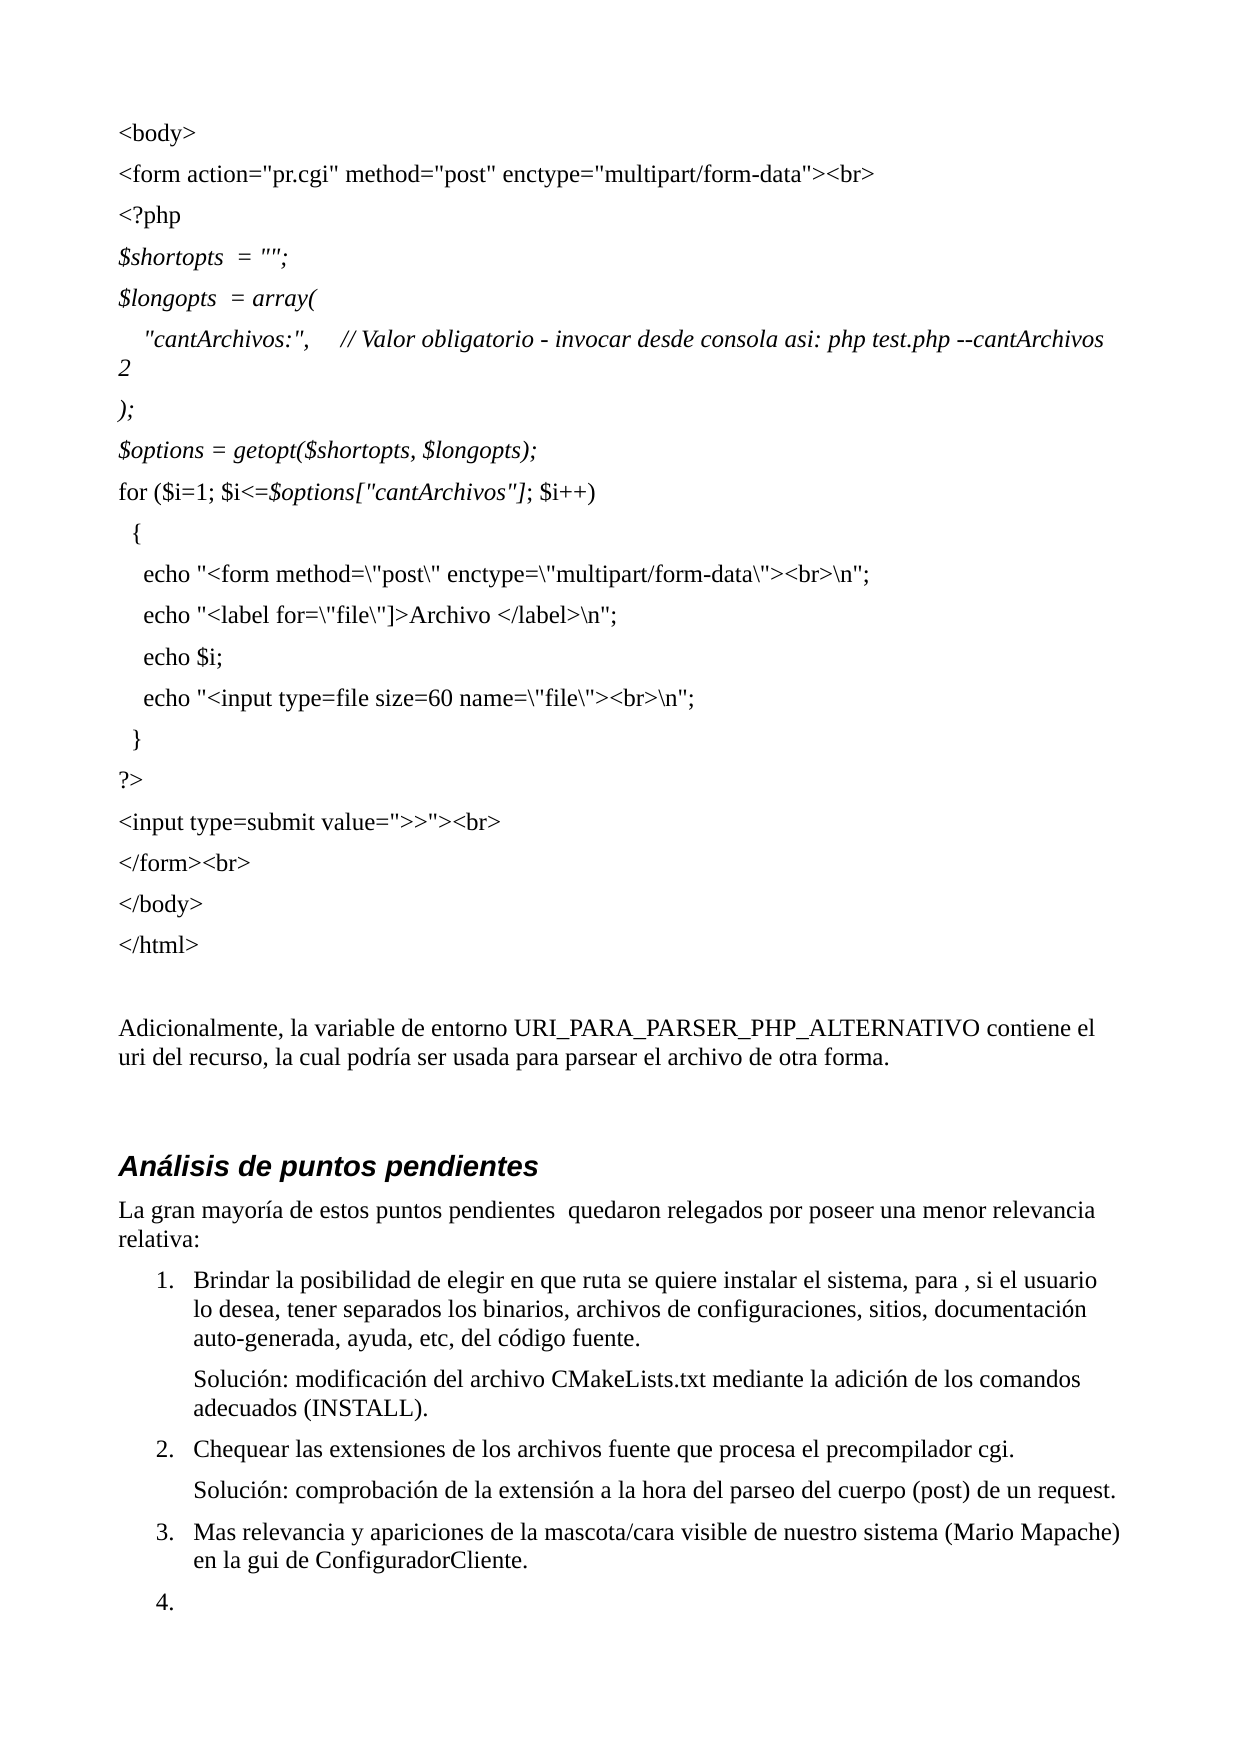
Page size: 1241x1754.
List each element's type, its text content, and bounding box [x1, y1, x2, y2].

text </form><br> [118, 848, 1122, 877]
text <form action="pr.cgi" method="post" enctype="multipart/form-data"><br> [118, 159, 1122, 188]
text } [118, 724, 1122, 753]
text { [118, 518, 1122, 547]
list Brindar la posibilidad de elegir en que ruta se quiere instalar el sistema, para , si el usuario lo desea, tener separados los binarios, archivos de configuraciones, sitios, documentación auto-generada, ayuda, etc, del código fuente. [156, 1265, 1122, 1352]
text $options = getopt($shortopts, $longopts); [118, 436, 1122, 464]
text Adicionalmente, la variable de entorno URI_PARA_PARSER_PHP_ALTERNATIVO contiene el uri del recurso, la cual podría ser usada para parsear el archivo de otra forma. [118, 1013, 1122, 1071]
text ?> [118, 766, 1122, 794]
text La gran mayoría de estos puntos pendientes quedaron relegados por poseer una menor relevancia relativa: [118, 1195, 1122, 1253]
subtitle Análisis de puntos pendientes [118, 1149, 1122, 1183]
list Chequear las extensiones de los archivos fuente que procesa el precompilador cgi. [156, 1434, 1122, 1463]
text $longopts = array( [118, 283, 1122, 312]
text ); [118, 394, 1122, 423]
text <body> [118, 118, 1122, 147]
text <?php [118, 201, 1122, 229]
list Mas relevancia y apariciones de la mascota/cara visible de nuestro sistema (Mario Mapache) en la gui de ConfiguradorCliente. [156, 1517, 1122, 1574]
text "cantArchivos:", // Valor obligatorio - invocar desde consola asi: php test.php --cantArchivos 2 [118, 324, 1122, 382]
text </body> [118, 889, 1122, 918]
text </html> [118, 931, 1122, 959]
list Solución: modificación del archivo CMakeLists.txt mediante la adición de los comandos adecuados (INSTALL). [156, 1364, 1122, 1422]
text echo $i; [118, 642, 1122, 671]
text $shortopts = ""; [118, 242, 1122, 271]
text echo "<input type=file size=60 name=\"file\"><br>\n"; [118, 683, 1122, 712]
text echo "<label for=\"file\"]>Archivo </label>\n"; [118, 601, 1122, 629]
text for ($i=1; $i<=$options["cantArchivos"]; $i++) [118, 477, 1122, 506]
text <input type=submit value=">>"><br> [118, 807, 1122, 836]
text echo "<form method=\"post\" enctype=\"multipart/form-data\"><br>\n"; [118, 559, 1122, 588]
list Solución: comprobación de la extensión a la hora del parseo del cuerpo (post) de un request. [156, 1475, 1122, 1504]
